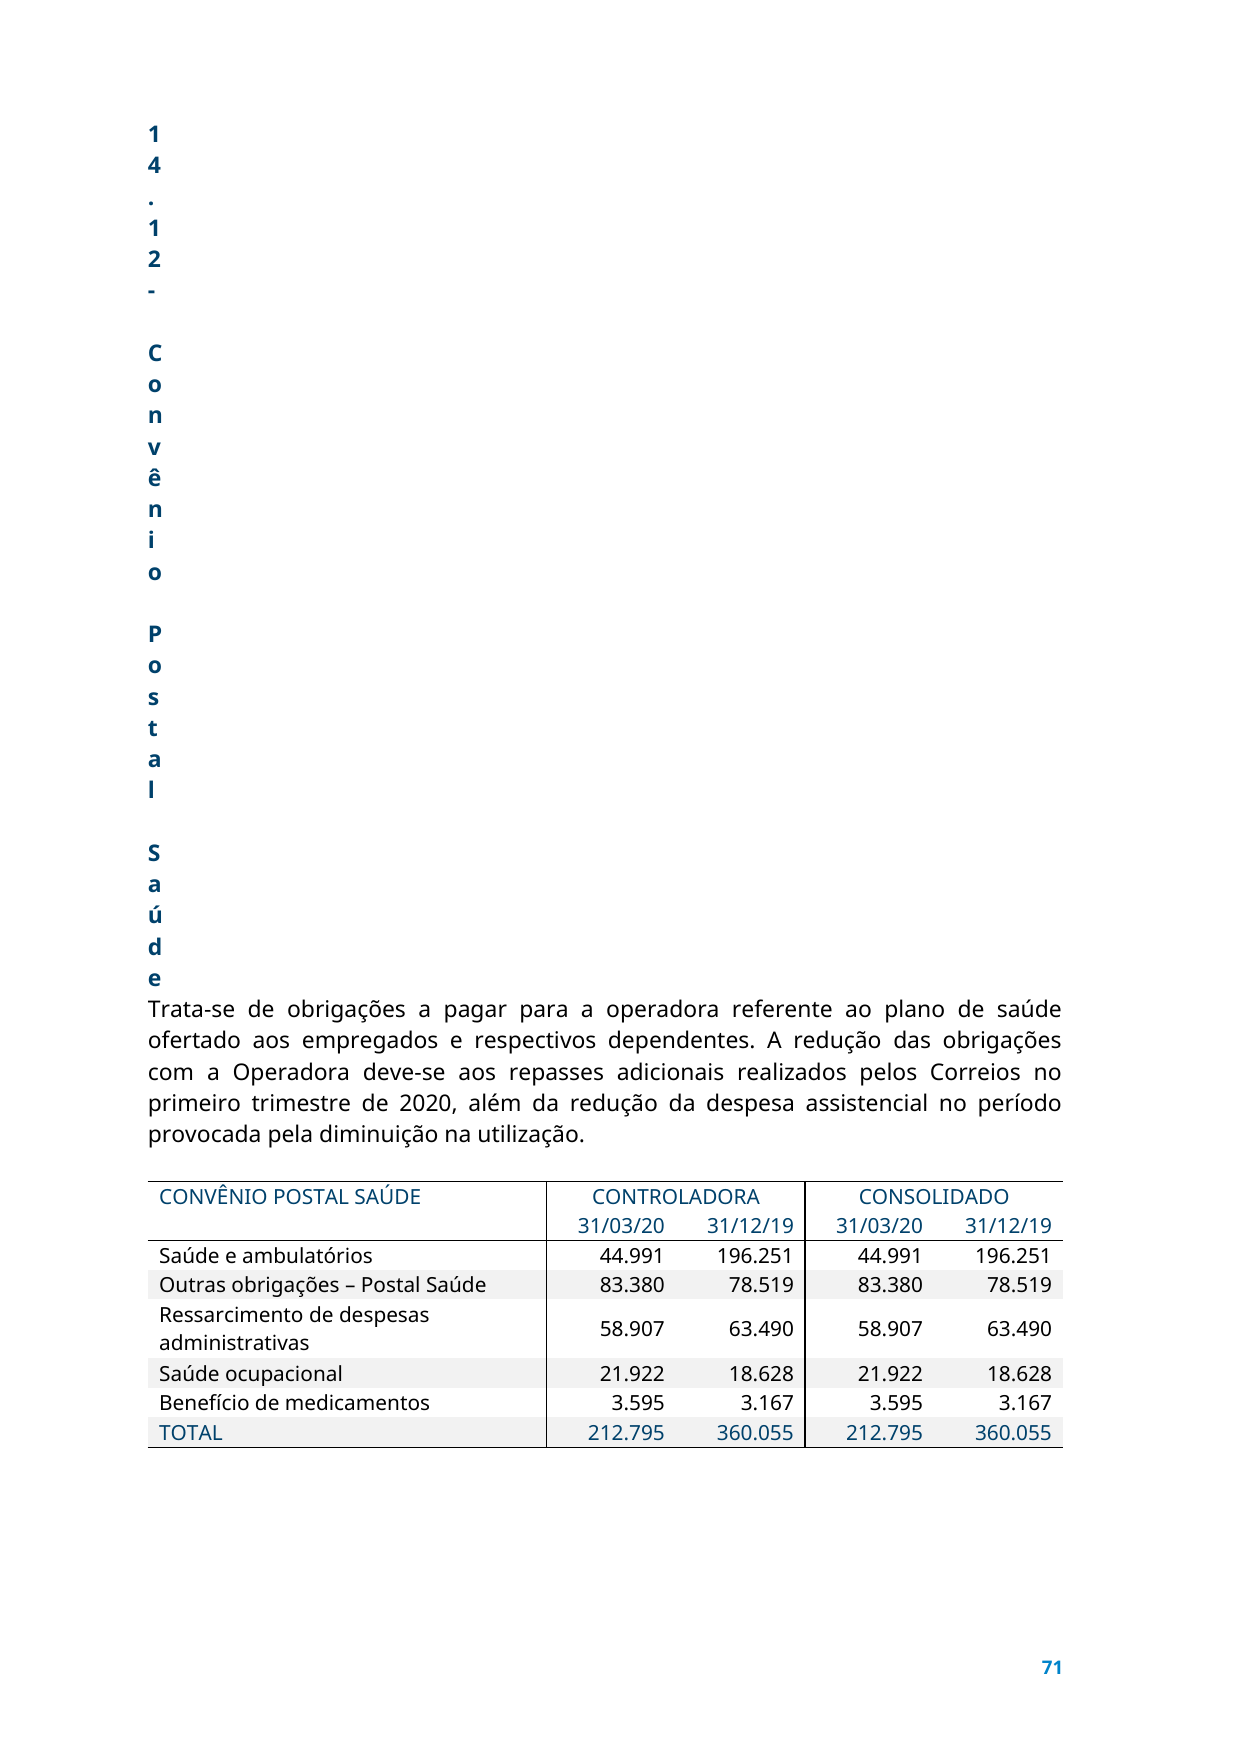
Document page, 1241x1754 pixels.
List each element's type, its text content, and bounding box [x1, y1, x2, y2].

table_cell 18.628 [934, 1358, 1063, 1388]
table_cell 360.055 [676, 1417, 804, 1447]
table_cell Benefício de medicamentos [148, 1388, 518, 1417]
table_header CONVÊNIO POSTAL SAÚDE [148, 1182, 518, 1210]
table_cell 83.380 [547, 1270, 676, 1299]
table_cell 58.907 [547, 1299, 676, 1358]
table_cell 196.251 [676, 1241, 804, 1269]
table_cell [518, 1388, 546, 1417]
table_cell Saúde ocupacional [148, 1358, 518, 1388]
table_cell 31/03/20 [547, 1210, 676, 1240]
table_header [518, 1182, 546, 1210]
table_cell 3.595 [547, 1388, 676, 1417]
table_cell 18.628 [676, 1358, 804, 1388]
table_cell TOTAL [148, 1417, 518, 1447]
table_cell [518, 1241, 546, 1269]
table_cell [518, 1210, 546, 1240]
table_cell 31/12/19 [934, 1210, 1063, 1240]
table_cell 44.991 [806, 1241, 934, 1269]
table_cell 21.922 [547, 1358, 676, 1388]
table_cell 31/03/20 [806, 1210, 934, 1240]
table_cell 21.922 [806, 1358, 934, 1388]
table_cell 44.991 [547, 1241, 676, 1269]
table_cell 83.380 [806, 1270, 934, 1299]
table_cell Outras obrigações – Postal Saúde [148, 1270, 518, 1299]
table_cell 3.167 [676, 1388, 804, 1417]
table_cell 58.907 [806, 1299, 934, 1358]
table_cell 3.167 [934, 1388, 1063, 1417]
table_cell [518, 1299, 546, 1358]
table_cell 78.519 [676, 1270, 804, 1299]
table_cell 78.519 [934, 1270, 1063, 1299]
table_cell 212.795 [547, 1417, 676, 1447]
table_cell [518, 1417, 546, 1447]
table_header CONTROLADORA [547, 1182, 804, 1210]
table_cell 31/12/19 [676, 1210, 804, 1240]
table_cell 196.251 [934, 1241, 1063, 1269]
table_cell 212.795 [806, 1417, 934, 1447]
table_cell Saúde e ambulatórios [148, 1241, 518, 1269]
table_cell [518, 1270, 546, 1299]
table_cell 63.490 [676, 1299, 804, 1358]
table_header CONSOLIDADO [806, 1182, 1063, 1210]
table_cell [518, 1358, 546, 1388]
text Trata-se de obrigações a pagar para a operadora referente ao plano de saúde ofertado aos empregados e respectivos dependentes. A redução das obrigações com a Operadora deve-se aos repasses adicionais realizados pelos Correios no primeiro trimestre de 2020, além da redução da despesa assistencial no período provocada pela diminuição na utilização. [148, 118, 1063, 1149]
table_cell [148, 1210, 518, 1240]
table_cell Ressarcimento de despesas administrativas [148, 1299, 518, 1358]
table_cell 63.490 [934, 1299, 1063, 1358]
table_cell 360.055 [934, 1417, 1063, 1447]
table_cell 3.595 [806, 1388, 934, 1417]
